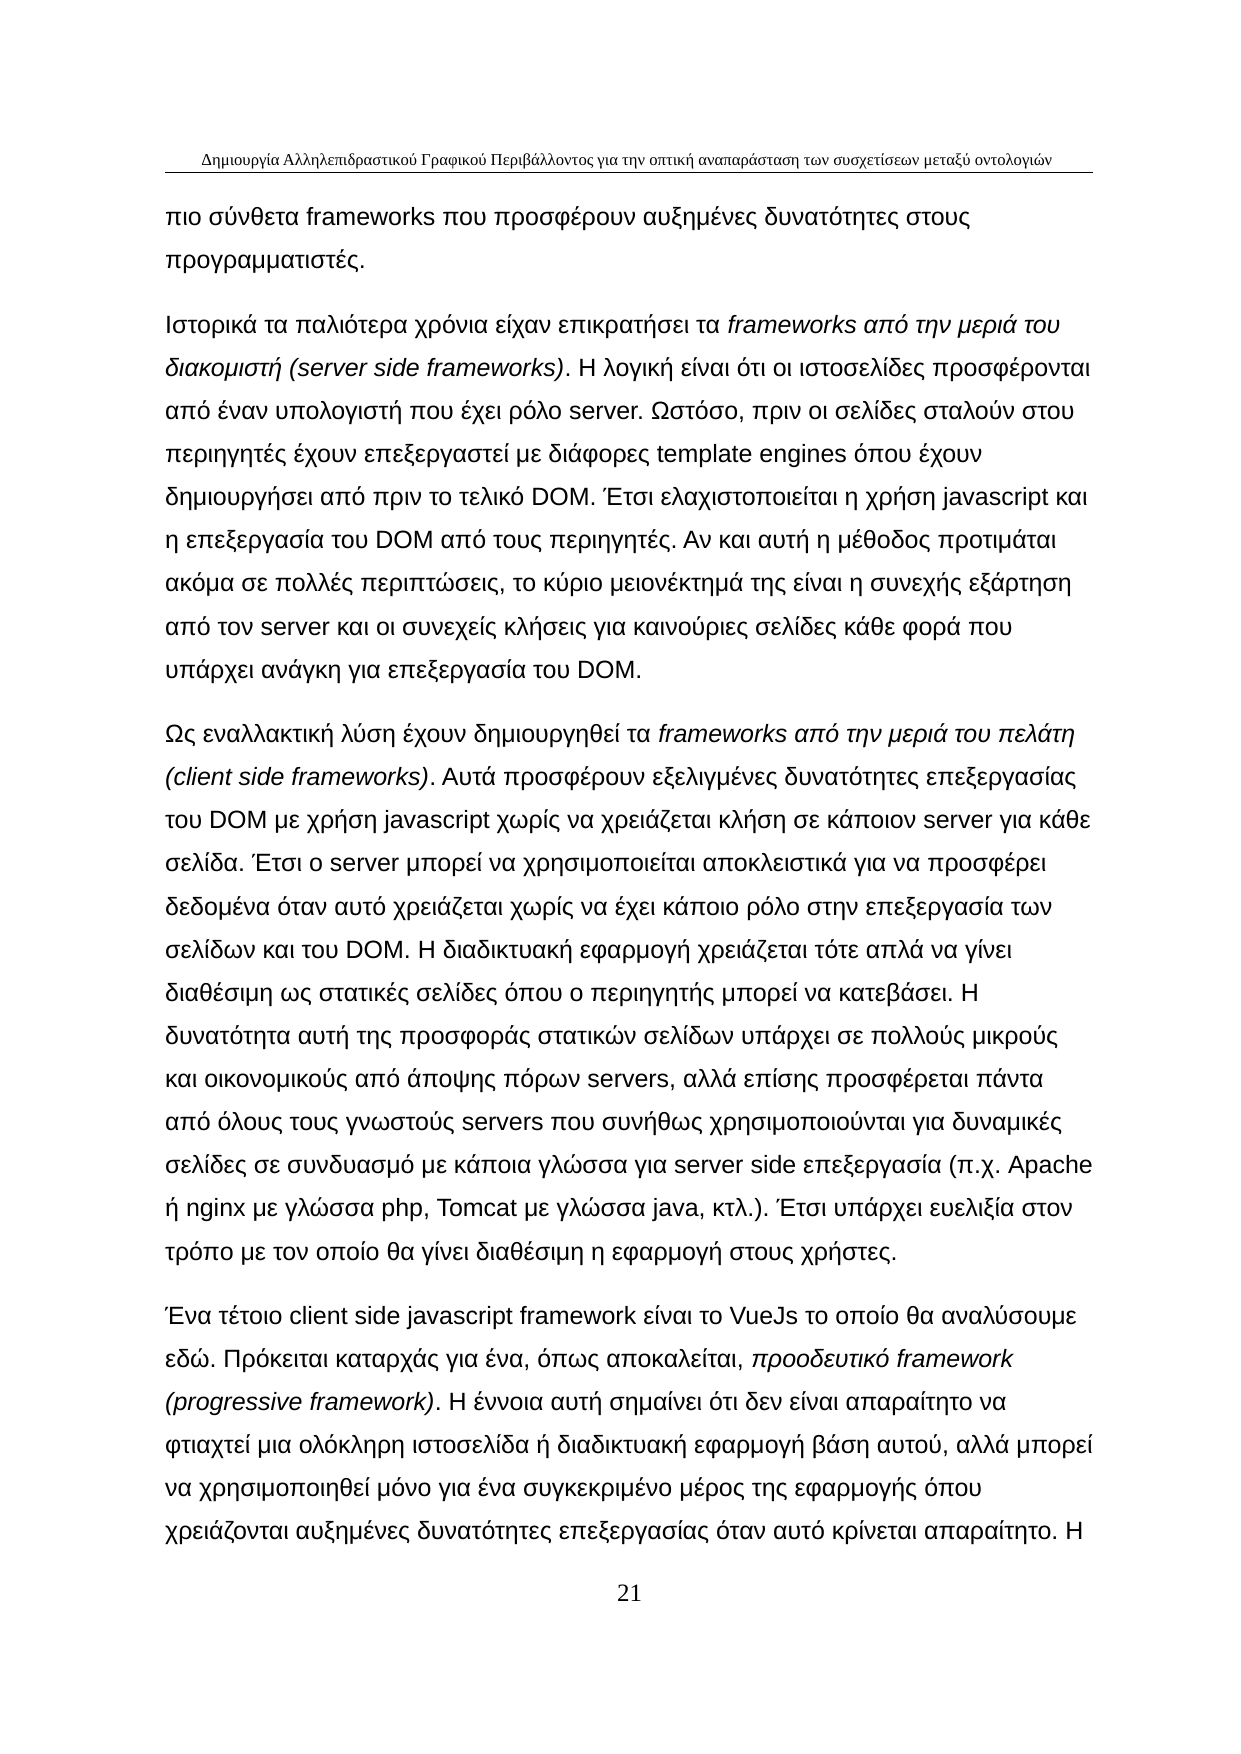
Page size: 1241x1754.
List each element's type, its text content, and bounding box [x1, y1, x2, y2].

text Ένα τέτοιο client side javascript framework είναι το VueJs το οποίο θα αναλύσουμε εδώ. Πρόκειται καταρχάς για ένα, όπως αποκαλείται, προοδευτικό framework (progressive framework). Η έννοια αυτή σημαίνει ότι δεν είναι απαραίτητο να φτιαχτεί μια ολόκληρη ιστοσελίδα ή διαδικτυακή εφαρμογή βάση αυτού, αλλά μπορεί να χρησιμοποιηθεί μόνο για ένα συγκεκριμένο μέρος της εφαρμογής όπου χρειάζονται αυξημένες δυνατότητες επεξεργασίας όταν αυτό κρίνεται απαραίτητο. Η [165, 1301, 1093, 1545]
text Ιστορικά τα παλιότερα χρόνια είχαν επικρατήσει τα frameworks από την μεριά του διακομιστή (server side frameworks). Η λογική είναι ότι οι ιστοσελίδες προσφέρονται από έναν υπολογιστή που έχει ρόλο server. Ωστόσο, πριν οι σελίδες σταλούν στου περιηγητές έχουν επεξεργαστεί με διάφορες template engines όπου έχουν δημιουργήσει από πριν το τελικό DOM. Έτσι ελαχιστοποιείται η χρήση javascript και η επεξεργασία του DOM από τους περιηγητές. Αν και αυτή η μέθοδος προτιμάται ακόμα σε πολλές περιπτώσεις, το κύριο μειονέκτημά της είναι η συνεχής εξάρτηση από τον server και οι συνεχείς κλήσεις για καινούριες σελίδες κάθε φορά που υπάρχει ανάγκη για επεξεργασία του DOM. [165, 310, 1093, 683]
text πιο σύνθετα frameworks που προσφέρουν αυξημένες δυνατότητες στους προγραμματιστές. [165, 202, 1093, 274]
text Ως εναλλακτική λύση έχουν δημιουργηθεί τα frameworks από την μεριά του πελάτη (client side frameworks). Αυτά προσφέρουν εξελιγμένες δυνατότητες επεξεργασίας του DOM με χρήση javascript χωρίς να χρειάζεται κλήση σε κάποιον server για κάθε σελίδα. Έτσι ο server μπορεί να χρησιμοποιείται αποκλειστικά για να προσφέρει δεδομένα όταν αυτό χρειάζεται χωρίς να έχει κάποιο ρόλο στην επεξεργασία των σελίδων και του DOM. Η διαδικτυακή εφαρμογή χρειάζεται τότε απλά να γίνει διαθέσιμη ως στατικές σελίδες όπου ο περιηγητής μπορεί να κατεβάσει. Η δυνατότητα αυτή της προσφοράς στατικών σελίδων υπάρχει σε πολλούς μικρούς και οικονομικούς από άποψης πόρων servers, αλλά επίσης προσφέρεται πάντα από όλους τους γνωστούς servers που συνήθως χρησιμοποιούνται για δυναμικές σελίδες σε συνδυασμό με κάποια γλώσσα για server side επεξεργασία (π.χ. Apache ή nginx με γλώσσα php, Tomcat με γλώσσα java, κτλ.). Έτσι υπάρχει ευελιξία στον τρόπο με τον οποίο θα γίνει διαθέσιμη η εφαρμογή στους χρήστες. [165, 719, 1093, 1265]
